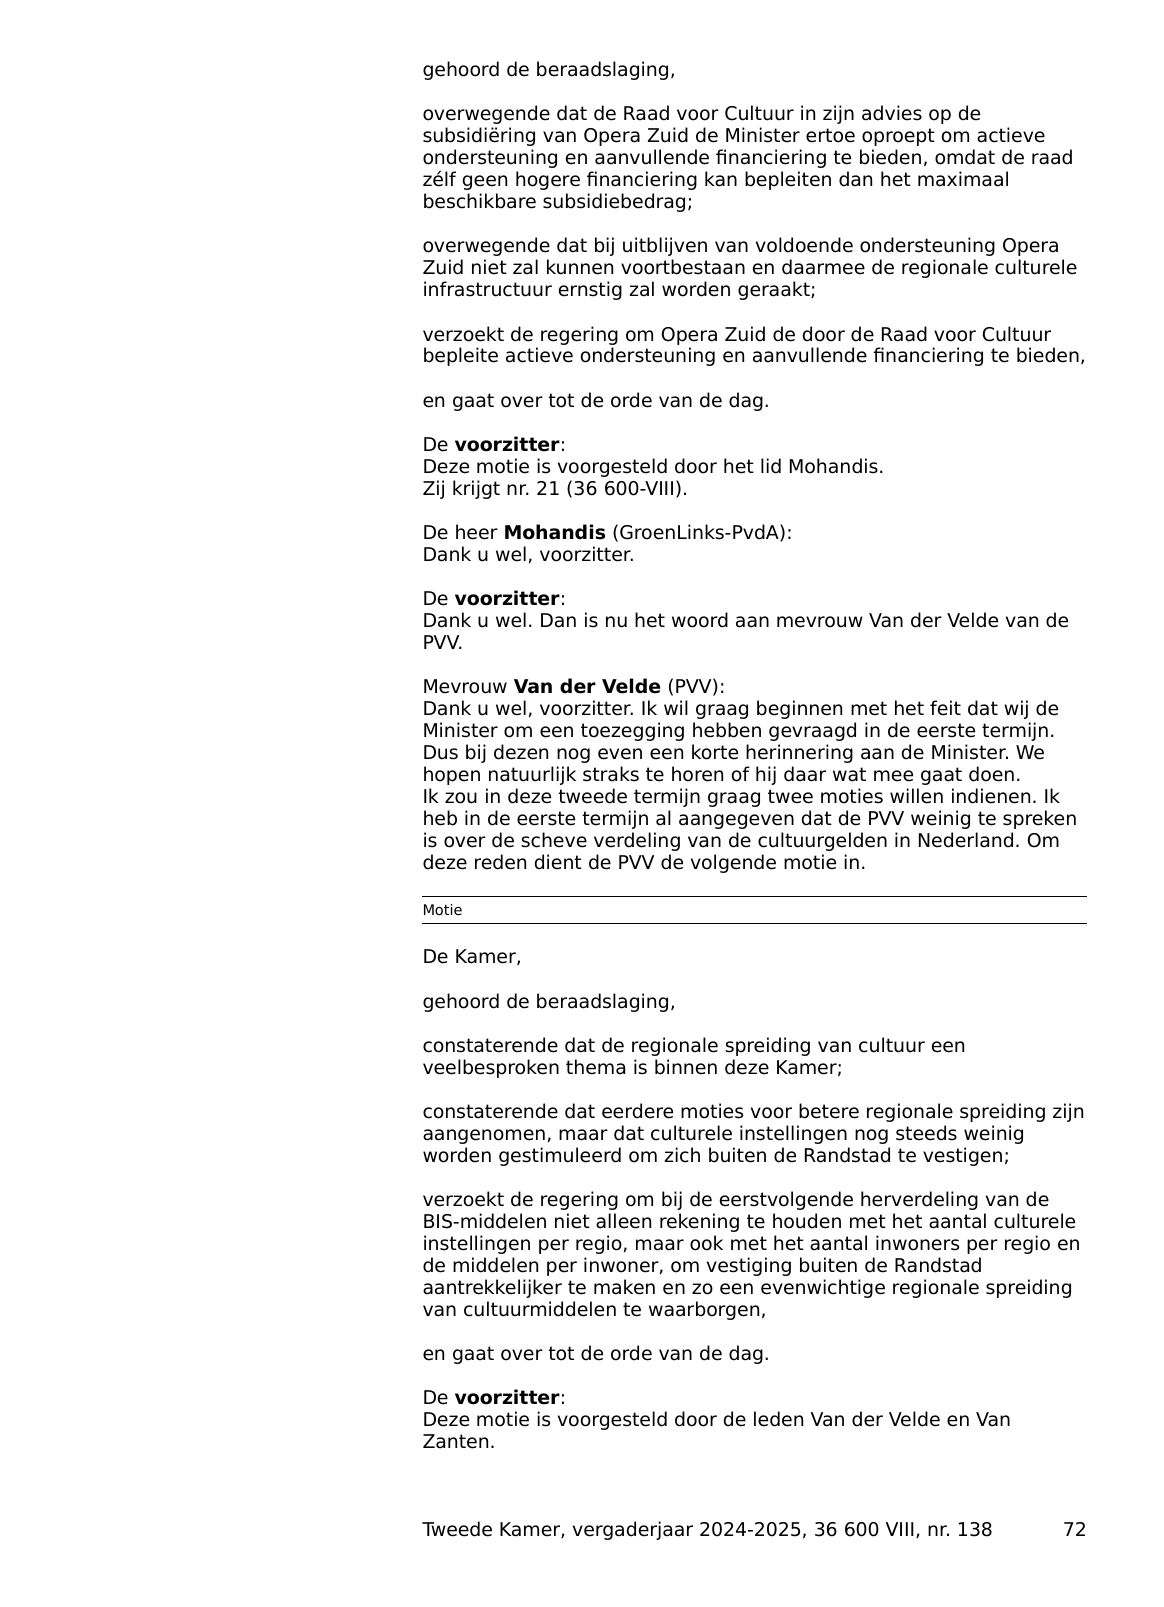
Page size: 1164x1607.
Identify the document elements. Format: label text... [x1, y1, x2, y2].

text De Kamer, [422, 946, 1087, 968]
text De voorzitter: [422, 434, 1087, 456]
text en gaat over tot de orde van de dag. [422, 389, 1087, 412]
text Deze motie is voorgesteld door het lid Mohandis. [422, 456, 1087, 478]
text Ik zou in deze tweede termijn graag twee moties willen indienen. Ik heb in de eerste termijn al aangegeven dat de PVV weinig te spreken is over de scheve verdeling van de cultuurgelden in Nederland. Om deze reden dient de PVV de volgende motie in. [422, 786, 1087, 874]
text verzoekt de regering om Opera Zuid de door de Raad voor Cultuur bepleite actieve ondersteuning en aanvullende financiering te bieden, [422, 323, 1087, 367]
text en gaat over tot de orde van de dag. [422, 1343, 1087, 1365]
text gehoord de beraadslaging, [422, 991, 1087, 1013]
text constaterende dat de regionale spreiding van cultuur een veelbesproken thema is binnen deze Kamer; [422, 1035, 1087, 1079]
text verzoekt de regering om bij de eerstvolgende herverdeling van de BIS-middelen niet alleen rekening te houden met het aantal culturele instellingen per regio, maar ook met het aantal inwoners per regio en de middelen per inwoner, om vestiging buiten de Randstad aantrekkelijker te maken en zo een evenwichtige regionale spreiding van cultuurmiddelen te waarborgen, [422, 1189, 1087, 1321]
text Zij krijgt nr. 21 (36 600-VIII). [422, 478, 1087, 500]
text De heer Mohandis (GroenLinks-PvdA): [422, 522, 1087, 544]
text Mevrouw Van der Velde (PVV): [422, 676, 1087, 698]
text overwegende dat de Raad voor Cultuur in zijn advies op de subsidiëring van Opera Zuid de Minister ertoe oproept om actieve ondersteuning en aanvullende financiering te bieden, omdat de raad zélf geen hogere financiering kan bepleiten dan het maximaal beschikbare subsidiebedrag; [422, 103, 1087, 213]
text Deze motie is voorgesteld door de leden Van der Velde en Van Zanten. [422, 1409, 1087, 1453]
table_header Motie [422, 897, 1087, 923]
text De voorzitter: [422, 588, 1087, 610]
text De voorzitter: [422, 1387, 1087, 1409]
text Dank u wel, voorzitter. [422, 544, 1087, 566]
text constaterende dat eerdere moties voor betere regionale spreiding zijn aangenomen, maar dat culturele instellingen nog steeds weinig worden gestimuleerd om zich buiten de Randstad te vestigen; [422, 1101, 1087, 1167]
text Dank u wel, voorzitter. Ik wil graag beginnen met het feit dat wij de Minister om een toezegging hebben gevraagd in de eerste termijn. Dus bij dezen nog even een korte herinnering aan de Minister. We hopen natuurlijk straks te horen of hij daar wat mee gaat doen. [422, 698, 1087, 786]
text Dank u wel. Dan is nu het woord aan mevrouw Van der Velde van de PVV. [422, 610, 1087, 654]
text gehoord de beraadslaging, [422, 59, 1087, 81]
text overwegende dat bij uitblijven van voldoende ondersteuning Opera Zuid niet zal kunnen voortbestaan en daarmee de regionale culturele infrastructuur ernstig zal worden geraakt; [422, 235, 1087, 301]
